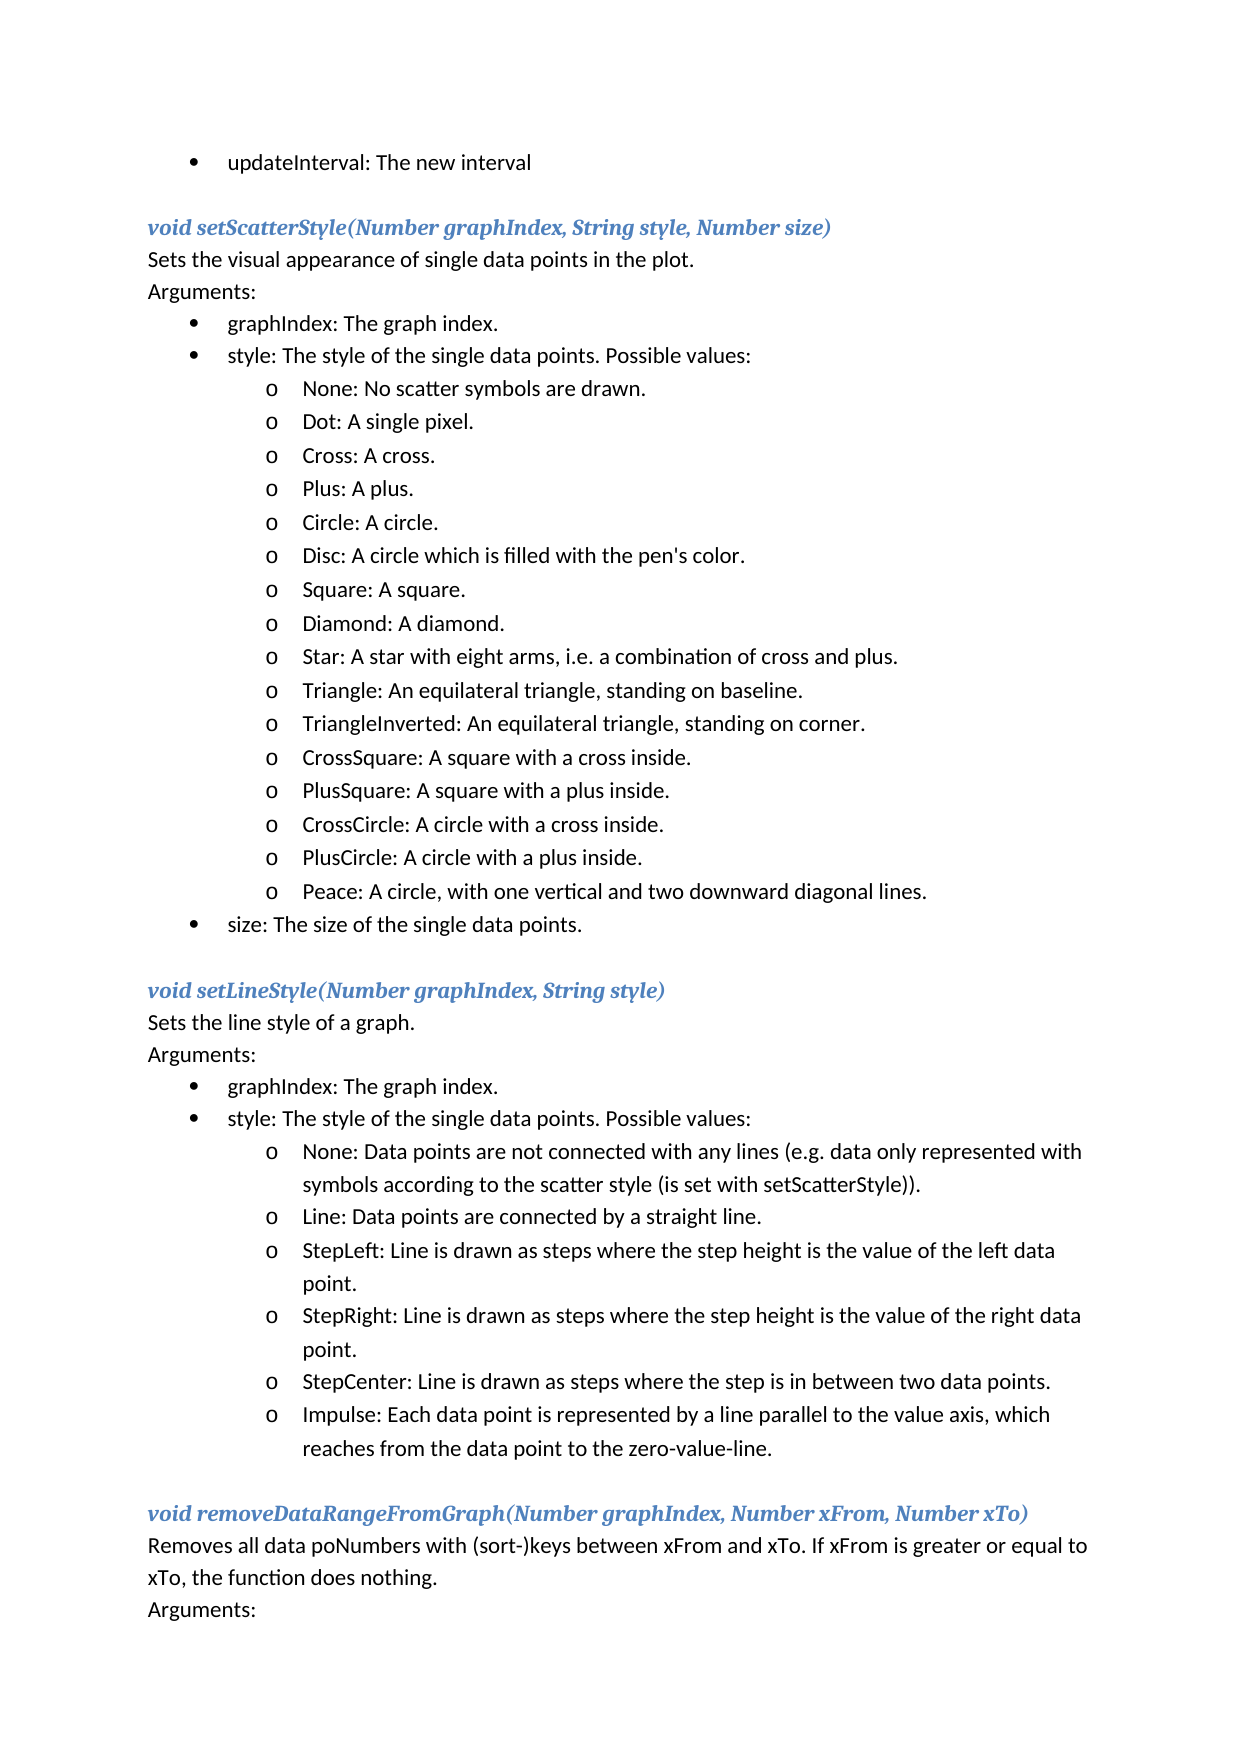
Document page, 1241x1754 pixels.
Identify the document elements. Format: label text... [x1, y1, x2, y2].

list style: The style of the single data points. Possible values: [190, 1104, 1093, 1133]
text Sets the line style of a graph. [148, 1008, 1093, 1036]
text Arguments: [148, 277, 1093, 305]
text Arguments: [148, 1596, 1093, 1624]
list Square: A square. [265, 575, 1093, 604]
list updateInterval: The new interval [190, 148, 1093, 176]
list CrossCircle: A circle with a cross inside. [265, 810, 1093, 839]
list None: No scatter symbols are drawn. [265, 374, 1093, 403]
list Cross: A cross. [265, 441, 1093, 470]
list graphIndex: The graph index. [190, 1072, 1093, 1100]
list Diamond: A diamond. [265, 609, 1093, 638]
subtitle void removeDataRangeFromGraph(Number graphIndex, Number xFrom, Number xTo) [148, 1501, 1093, 1527]
text Arguments: [148, 1040, 1093, 1068]
list StepCenter: Line is drawn as steps where the step is in between two data points. [265, 1367, 1093, 1396]
subtitle void setLineStyle(Number graphIndex, String style) [148, 978, 1093, 1004]
list Line: Data points are connected by a straight line. [265, 1202, 1093, 1231]
list TriangleInverted: An equilateral triangle, standing on corner. [265, 709, 1093, 738]
list graphIndex: The graph index. [190, 309, 1093, 337]
list None: Data points are not connected with any lines (e.g. data only represented with symbols according to the scatter style (is set with setScatterStyle)). [265, 1137, 1093, 1198]
list Circle: A circle. [265, 508, 1093, 537]
list StepRight: Line is drawn as steps where the step height is the value of the right data point. [265, 1301, 1093, 1363]
list Impulse: Each data point is represented by a line parallel to the value axis, which reaches from the data point to the zero-value-line. [265, 1400, 1093, 1462]
text Removes all data poNumbers with (sort-)keys between xFrom and xTo. If xFrom is greater or equal to xTo, the function does nothing. [148, 1531, 1093, 1591]
list Dot: A single pixel. [265, 407, 1093, 437]
subtitle void setScatterStyle(Number graphIndex, String style, Number size) [148, 215, 1093, 241]
list Peace: A circle, with one vertical and two downward diagonal lines. [265, 877, 1093, 906]
list size: The size of the single data points. [190, 911, 1093, 938]
list PlusCircle: A circle with a plus inside. [265, 843, 1093, 873]
list style: The style of the single data points. Possible values: [190, 342, 1093, 370]
list StepLeft: Line is drawn as steps where the step height is the value of the left data point. [265, 1236, 1093, 1297]
list Triangle: An equilateral triangle, standing on baseline. [265, 676, 1093, 705]
list Star: A star with eight arms, i.e. a combination of cross and plus. [265, 642, 1093, 671]
text Sets the visual appearance of single data points in the plot. [148, 245, 1093, 273]
list PlusSquare: A square with a plus inside. [265, 776, 1093, 806]
list Disc: A circle which is filled with the pen's color. [265, 542, 1093, 571]
list CrossSquare: A square with a cross inside. [265, 743, 1093, 772]
list Plus: A plus. [265, 474, 1093, 504]
